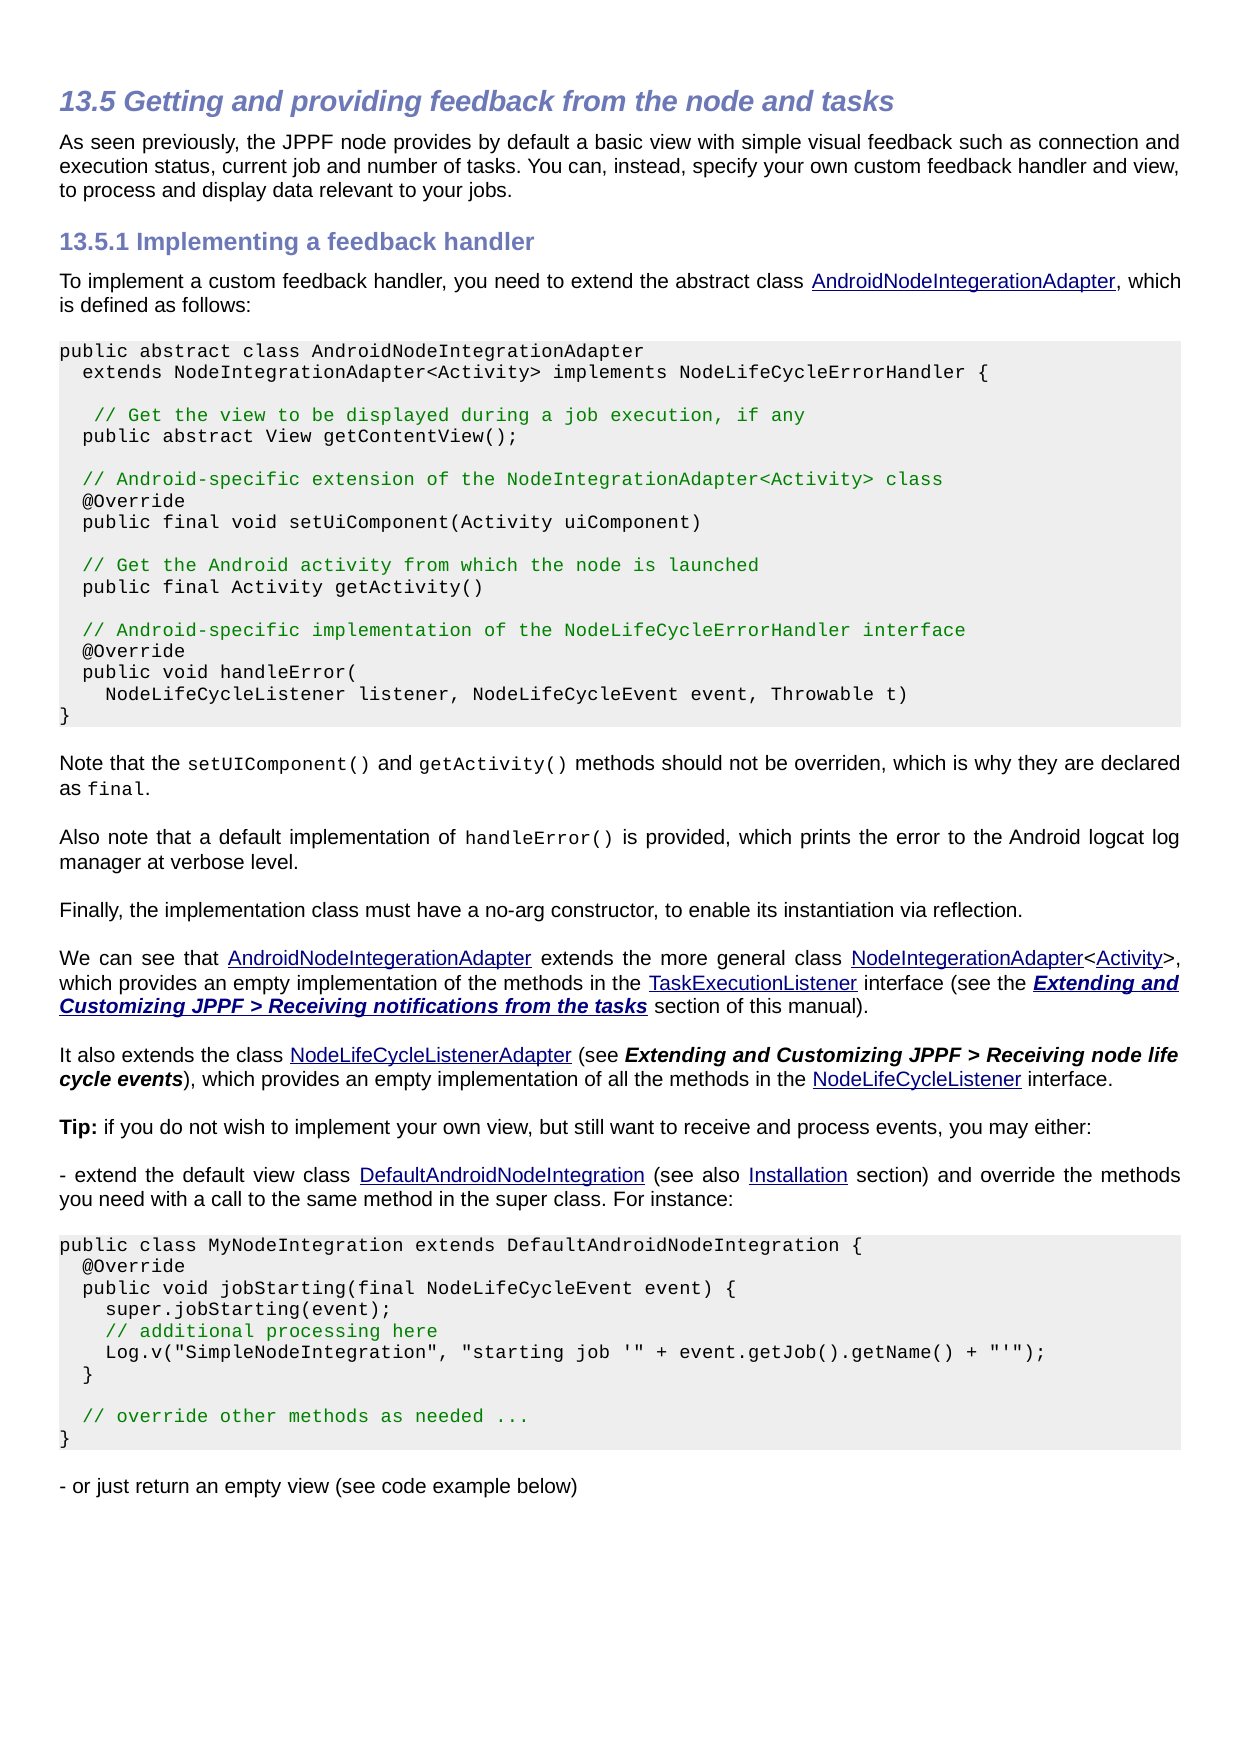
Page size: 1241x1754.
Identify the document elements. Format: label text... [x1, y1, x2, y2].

text } [59, 706, 1181, 727]
text - extend the default view class DefaultAndroidNodeIntegration (see also Installation section) and override the methods you need with a call to the same method in the super class. For instance: [59, 1163, 1181, 1211]
text To implement a custom feedback handler, you need to extend the abstract class AndroidNodeIntegerationAdapter, which is defined as follows: [59, 269, 1181, 317]
text // Get the view to be displayed during a job execution, if any [59, 405, 1181, 427]
text } [59, 1428, 1181, 1450]
text extends NodeIntegrationAdapter<Activity> implements NodeLifeCycleErrorHandler { [59, 362, 1181, 384]
text // Get the Android activity from which the node is launched [59, 556, 1181, 577]
subtitle Implementing a feedback handler [59, 227, 1181, 256]
text Finally, the implementation class must have a no-arg constructor, to enable its instantiation via reflection. [59, 898, 1181, 922]
text public void handleError( [59, 663, 1181, 684]
text // Android-specific extension of the NodeIntegrationAdapter<Activity> class [59, 470, 1181, 491]
text Note that the setUIComponent() and getActivity() methods should not be overriden, which is why they are declared as final. [59, 751, 1181, 801]
text } [59, 1364, 1181, 1385]
text // additional processing here [59, 1321, 1181, 1342]
text // Android-specific implementation of the NodeLifeCycleErrorHandler interface [59, 620, 1181, 641]
text public final Activity getActivity() [59, 577, 1181, 598]
text public abstract class AndroidNodeIntegrationAdapter [59, 341, 1181, 362]
text - or just return an empty view (see code example below) [59, 1474, 1181, 1498]
subtitle Getting and providing feedback from the node and tasks [59, 84, 1181, 118]
text public void jobStarting(final NodeLifeCycleEvent event) { [59, 1278, 1181, 1299]
text Log.v("SimpleNodeIntegration", "starting job '" + event.getJob().getName() + "'"); [59, 1342, 1181, 1364]
text As seen previously, the JPPF node provides by default a basic view with simple visual feedback such as connection and execution status, current job and number of tasks. You can, instead, specify your own custom feedback handler and view, to process and display data relevant to your jobs. [59, 130, 1181, 202]
text It also extends the class NodeLifeCycleListenerAdapter (see Extending and Customizing JPPF > Receiving node life cycle events), which provides an empty implementation of all the methods in the NodeLifeCycleListener interface. [59, 1043, 1181, 1091]
text Also note that a default implementation of handleError() is provided, which prints the error to the Android logcat log manager at verbose level. [59, 825, 1181, 874]
text public class MyNodeIntegration extends DefaultAndroidNodeIntegration { [59, 1235, 1181, 1257]
text NodeLifeCycleListener listener, NodeLifeCycleEvent event, Throwable t) [59, 684, 1181, 706]
text Tip: if you do not wish to implement your own view, but still want to receive and process events, you may either: [59, 1115, 1181, 1139]
text public abstract View getContentView(); [59, 427, 1181, 448]
text super.jobStarting(event); [59, 1299, 1181, 1321]
text We can see that AndroidNodeIntegerationAdapter extends the more general class NodeIntegerationAdapter<Activity>, which provides an empty implementation of the methods in the TaskExecutionListener interface (see the Extending and Customizing JPPF > Receiving notifications from the tasks section of this manual). [59, 946, 1181, 1018]
text @Override [59, 491, 1181, 513]
text // override other methods as needed ... [59, 1407, 1181, 1428]
text public final void setUiComponent(Activity uiComponent) [59, 513, 1181, 534]
text @Override [59, 1257, 1181, 1278]
text @Override [59, 641, 1181, 663]
